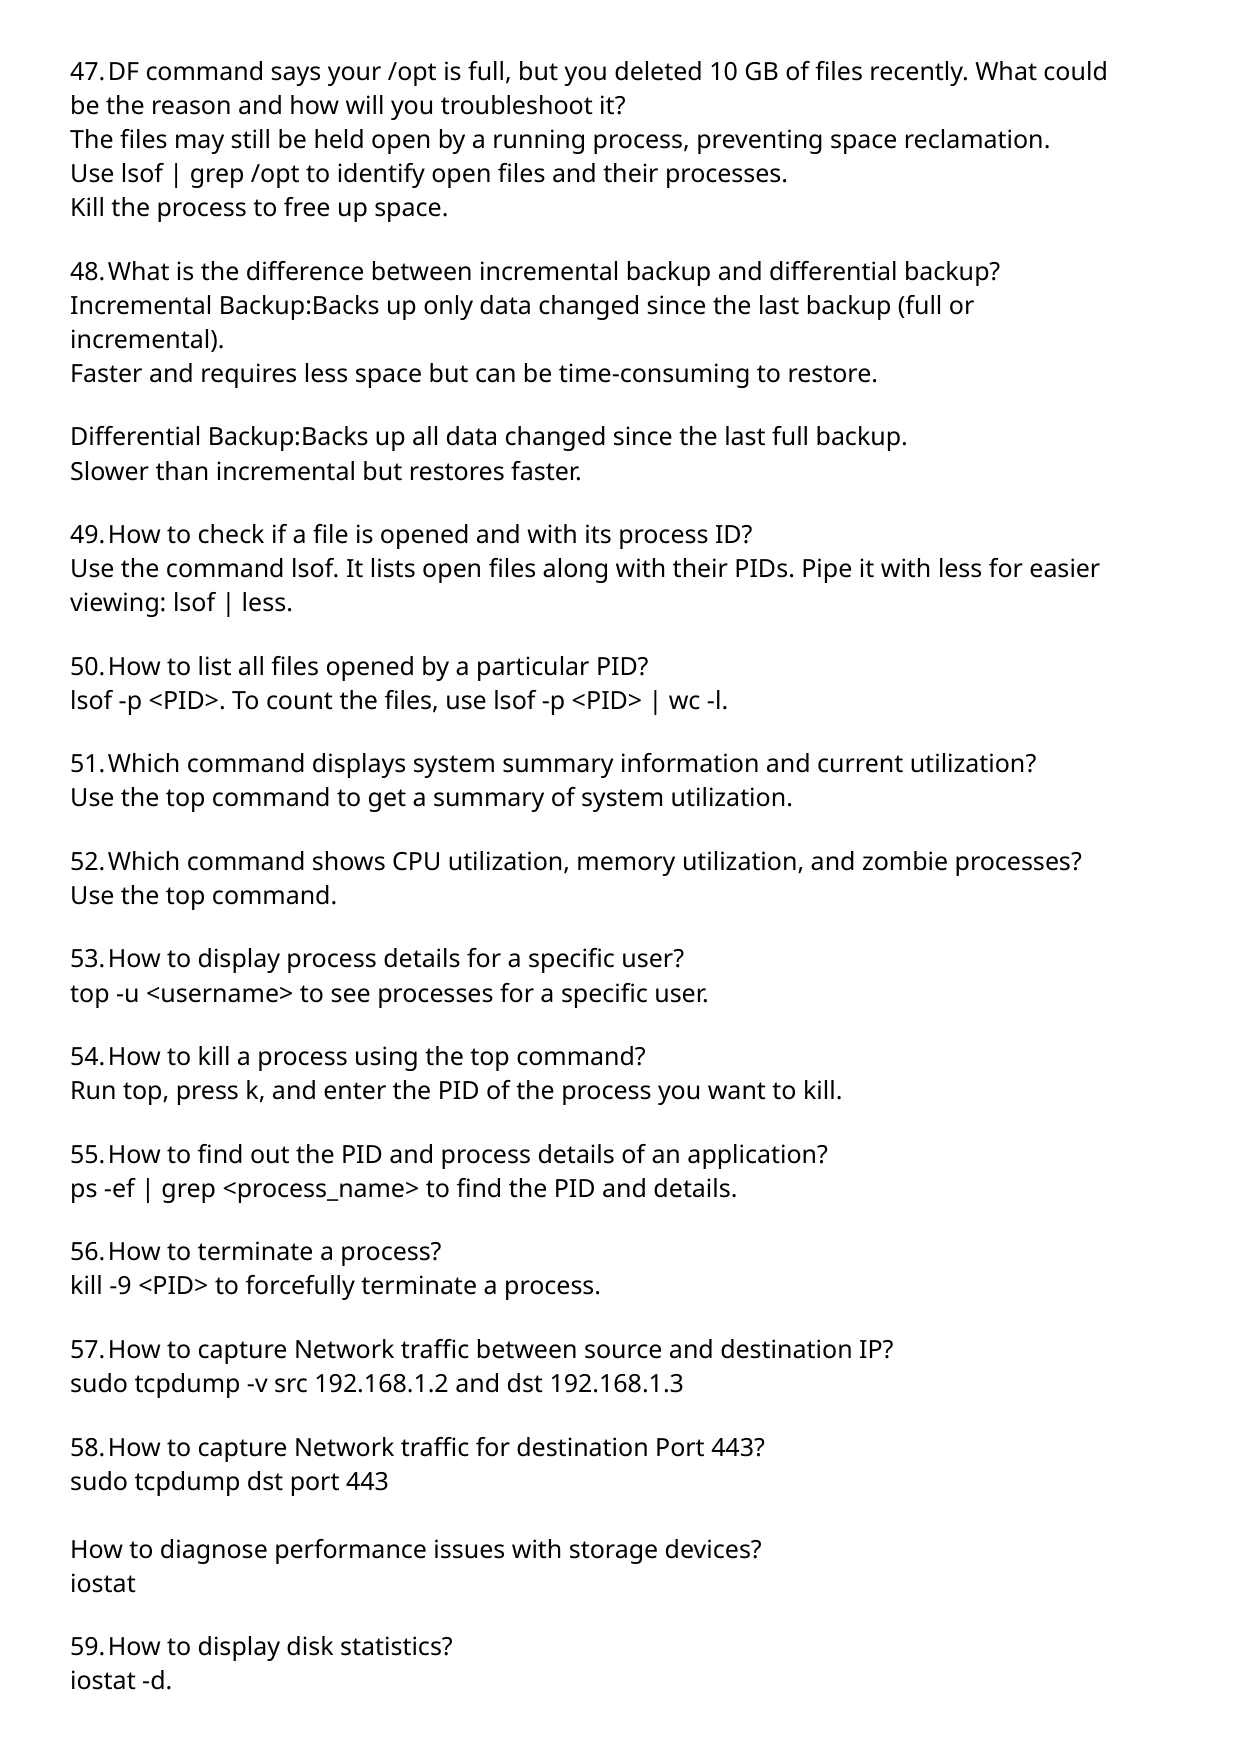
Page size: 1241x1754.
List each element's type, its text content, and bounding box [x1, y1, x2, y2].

list How to check if a file is opened and with its process ID? Use the command lsof. It lists open files along with their PIDs. Pipe it with less for easier viewing: lsof | less. [70, 517, 1129, 619]
list Differential Backup:Backs up all data changed since the last full backup. Slower than incremental but restores faster. [70, 419, 1129, 487]
list What is the difference between incremental backup and differential backup? Incremental Backup:Backs up only data changed since the last backup (full or incremental). Faster and requires less space but can be time-consuming to restore. [70, 253, 1129, 389]
list Which command displays system summary information and current utilization? Use the top command to get a summary of system utilization. [70, 746, 1129, 814]
list How to capture Network traffic between source and destination IP? sudo tcpdump -v src 192.168.1.2 and dst 192.168.1.3 [70, 1332, 1129, 1400]
list How to find out the PID and process details of an application? ps -ef | grep <process_name> to find the PID and details. [70, 1136, 1129, 1204]
list How to capture Network traffic for destination Port 443? sudo tcpdump dst port 443 How to diagnose performance issues with storage devices? iostat [70, 1429, 1129, 1599]
list How to kill a process using the top command? Run top, press k, and enter the PID of the process you want to kill. [70, 1039, 1129, 1107]
list How to display process details for a specific user? top -u <username> to see processes for a specific user. [70, 941, 1129, 1009]
list Which command shows CPU utilization, memory utilization, and zombie processes? Use the top command. [70, 843, 1129, 912]
list How to terminate a process? kill -9 <PID> to forcefully terminate a process. [70, 1234, 1129, 1302]
list DF command says your /opt is full, but you deleted 10 GB of files recently. What could be the reason and how will you troubleshoot it? The files may still be held open by a running process, preventing space reclamation. Use lsof | grep /opt to identify open files and their processes. Kill the process to free up space. [70, 53, 1129, 224]
list How to list all files opened by a particular PID? lsof -p <PID>. To count the files, use lsof -p <PID> | wc -l. [70, 648, 1129, 716]
list How to display disk statistics? iostat -d. [70, 1629, 1129, 1697]
